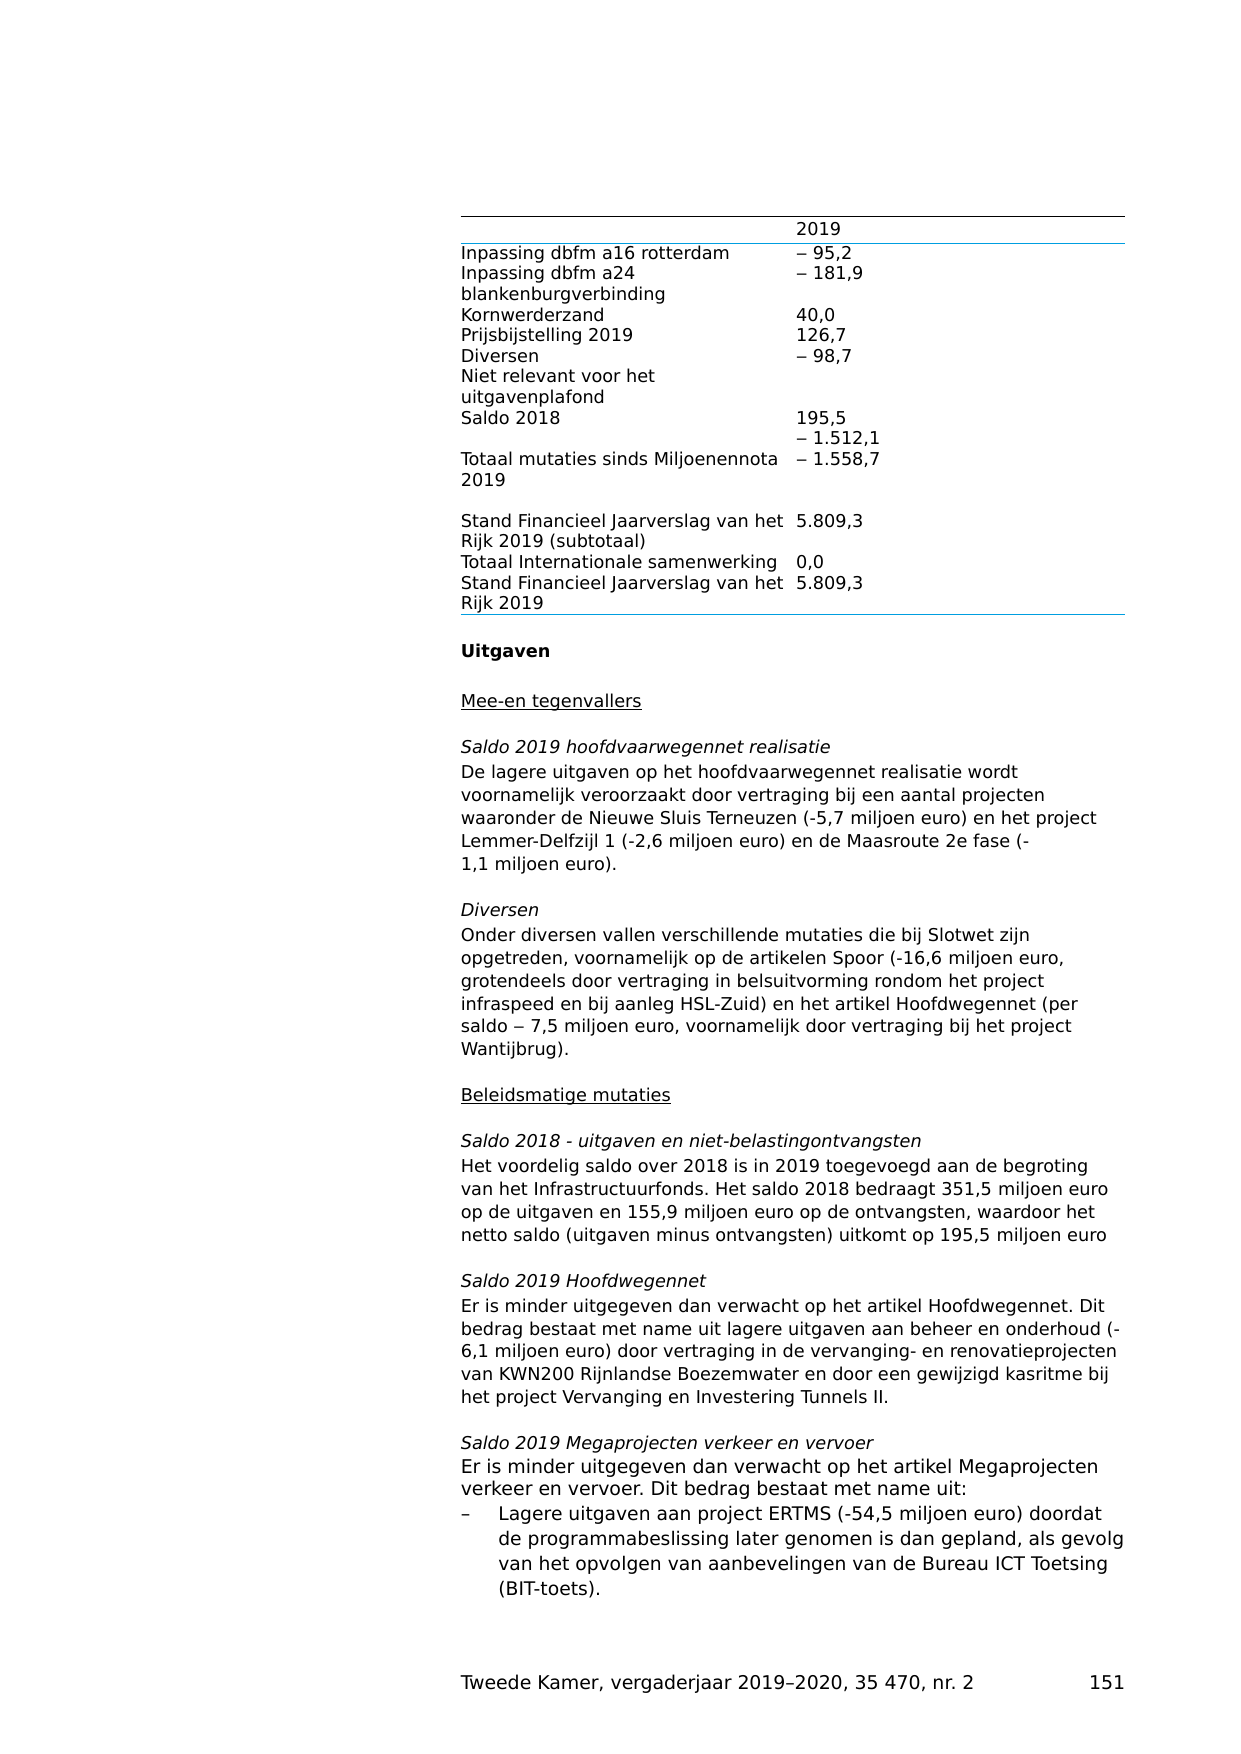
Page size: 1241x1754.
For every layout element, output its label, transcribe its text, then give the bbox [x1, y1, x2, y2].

text Diversen [461, 898, 1125, 921]
table_cell Kornwerderzand [461, 305, 793, 325]
table_cell [793, 490, 1125, 511]
table_cell ‒ 95,2 [793, 244, 1125, 263]
text Uitgaven [461, 639, 1125, 662]
text Er is minder uitgegeven dan verwacht op het artikel Megaprojecten verkeer en vervoer. Dit bedrag bestaat met name uit: [461, 1456, 1125, 1500]
table_cell Stand Financieel Jaarverslag van het Rijk 2019 [461, 573, 793, 614]
table_cell ‒ 1.512,1 [793, 428, 1125, 449]
table_cell Diversen [461, 346, 793, 366]
table_header INFRASTRUCTUURFONDS: NIET-BELASTINGONTVANGSTEN [461, 191, 1125, 216]
table_cell 2019 [793, 217, 1125, 243]
table_cell Stand Financieel Jaarverslag van het Rijk 2019 (subtotaal) [461, 511, 793, 552]
table_cell Totaal mutaties sinds Miljoenennota 2019 [461, 449, 793, 490]
text Saldo 2019 Hoofdwegennet [461, 1269, 1125, 1292]
table_cell 5.809,3 [793, 511, 1125, 552]
table_cell 0,0 [793, 552, 1125, 573]
text Onder diversen vallen verschillende mutaties die bij Slotwet zijn opgetreden, voornamelijk op de artikelen Spoor (-16,6 miljoen euro, grotendeels door vertraging in belsuitvorming rondom het project infraspeed en bij aanleg HSL-Zuid) en het artikel Hoofdwegennet (per saldo ‒ 7,5 miljoen euro, voornamelijk door vertraging bij het project Wantijbrug). [461, 923, 1125, 1060]
text Het voordelig saldo over 2018 is in 2019 toegevoegd aan de begroting van het Infrastructuurfonds. Het saldo 2018 bedraagt 351,5 miljoen euro op de uitgaven en 155,9 miljoen euro op de ontvangsten, waardoor het netto saldo (uitgaven minus ontvangsten) uitkomt op 195,5 miljoen euro [461, 1154, 1125, 1246]
text De lagere uitgaven op het hoofdvaarwegennet realisatie wordt voornamelijk veroorzaakt door vertraging bij een aantal projecten waaronder de Nieuwe Sluis Terneuzen (-5,7 miljoen euro) en het project Lemmer-Delfzijl 1 (-2,6 miljoen euro) en de Maasroute 2e fase (-1,1 miljoen euro). [461, 760, 1125, 875]
table_cell Inpassing dbfm a16 rotterdam [461, 244, 793, 263]
table_cell 40,0 [793, 305, 1125, 325]
table_cell [461, 217, 793, 243]
table_cell 126,7 [793, 325, 1125, 346]
table_cell Inpassing dbfm a24 blankenburgverbinding [461, 263, 793, 304]
table_cell ‒ 181,9 [793, 263, 1125, 304]
table_cell [461, 428, 793, 449]
text Saldo 2019 hoofdvaarwegennet realisatie [461, 735, 1125, 758]
text Er is minder uitgegeven dan verwacht op het artikel Hoofdwegennet. Dit bedrag bestaat met name uit lagere uitgaven aan beheer en onderhoud (-6,1 miljoen euro) door vertraging in de vervanging- en renovatieprojecten van KWN200 Rijnlandse Boezemwater en door een gewijzigd kasritme bij het project Vervanging en Investering Tunnels II. [461, 1294, 1125, 1408]
table_cell 195,5 [793, 408, 1125, 428]
table_cell ‒ 98,7 [793, 346, 1125, 366]
table_cell Niet relevant voor het uitgavenplafond [461, 366, 793, 408]
table_cell ‒ 1.558,7 [793, 449, 1125, 490]
text Beleidsmatige mutaties [461, 1083, 1125, 1106]
table_cell Saldo 2018 [461, 408, 793, 428]
table_cell [793, 366, 1125, 408]
table_cell Prijsbijstelling 2019 [461, 325, 793, 346]
text Mee-en tegenvallers [461, 689, 1125, 712]
table_cell Totaal Internationale samenwerking [461, 552, 793, 573]
table_cell 5.809,3 [793, 573, 1125, 614]
text Saldo 2018 - uitgaven en niet-belastingontvangsten [461, 1129, 1125, 1152]
table_cell [461, 490, 793, 511]
text Saldo 2019 Megaprojecten verkeer en vervoer [461, 1431, 1125, 1454]
list Lagere uitgaven aan project ERTMS (-54,5 miljoen euro) doordat de programmabeslissing later genomen is dan gepland, als gevolg van het opvolgen van aanbevelingen van de Bureau ICT Toetsing (BIT-toets). [461, 1500, 1125, 1600]
